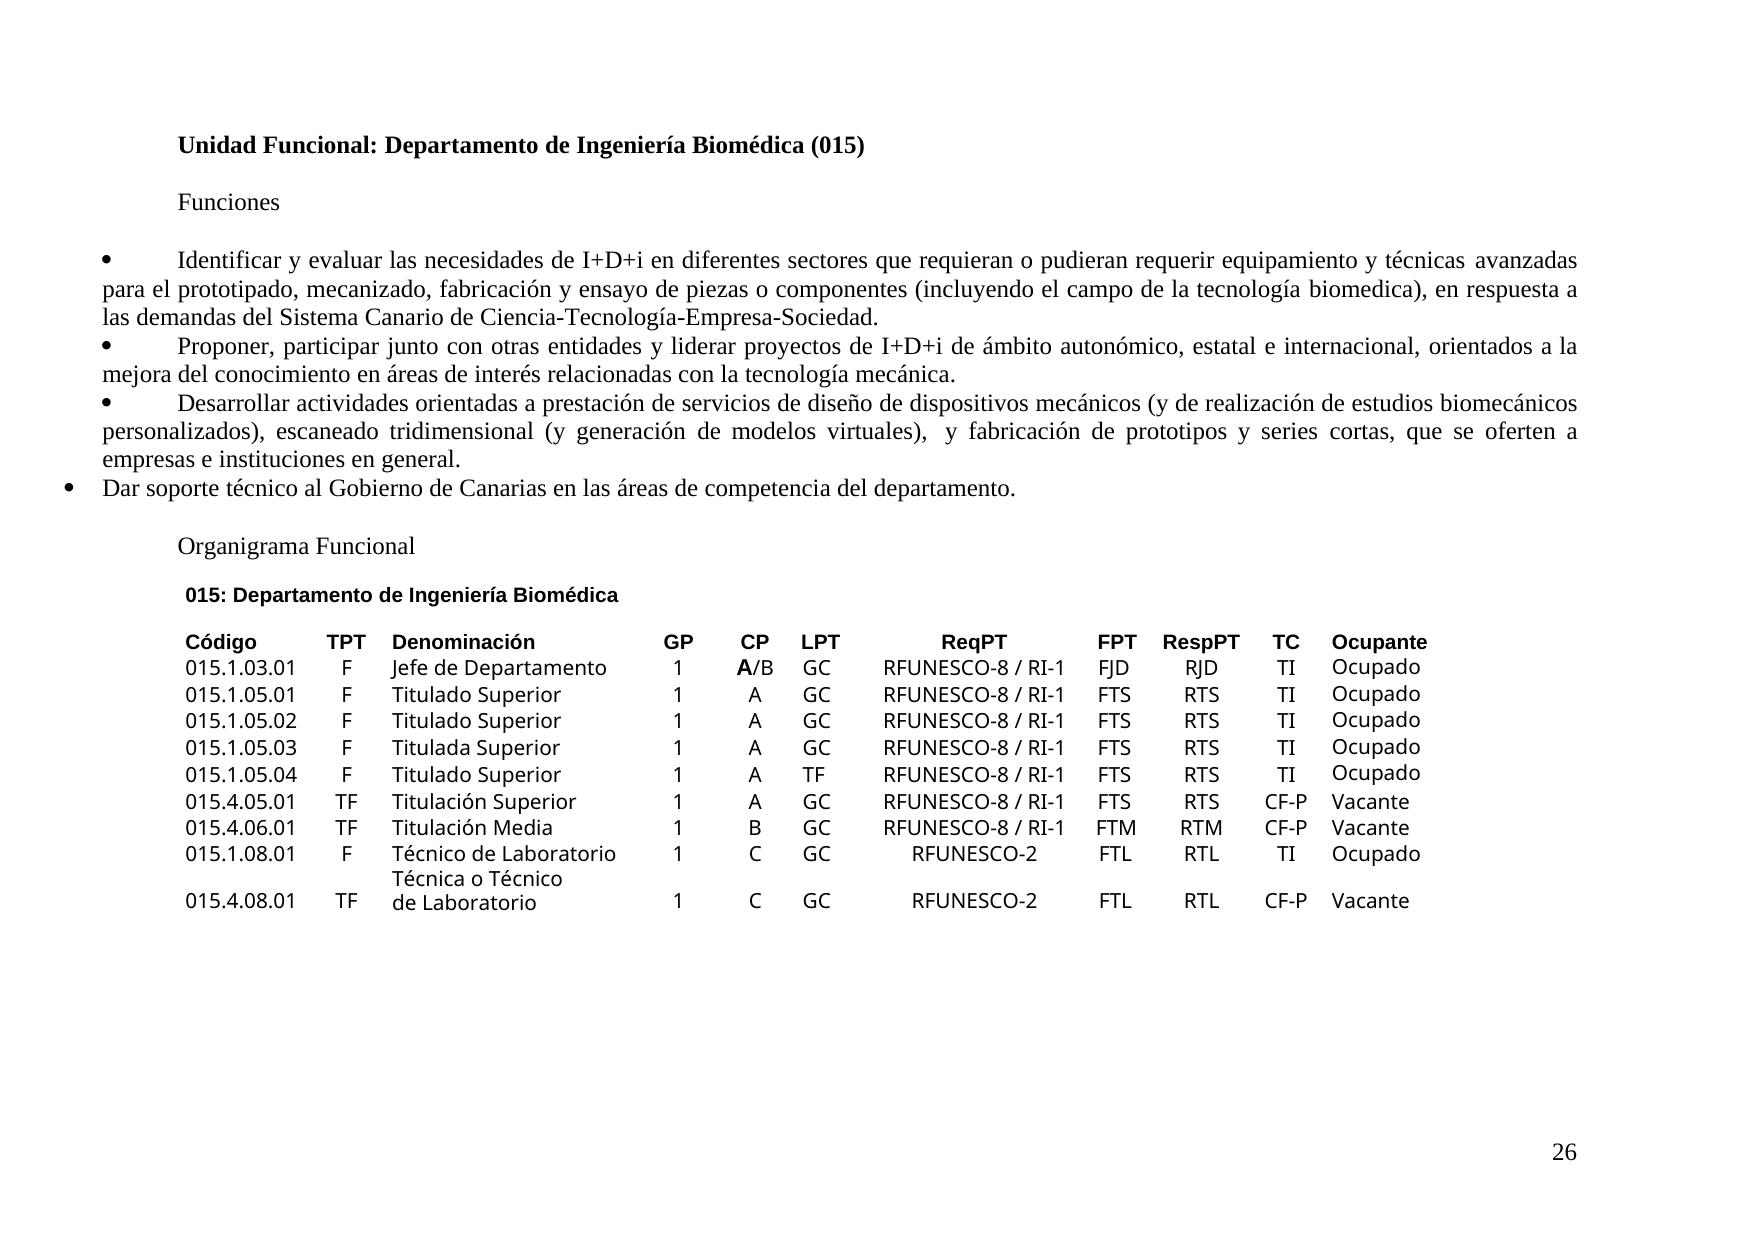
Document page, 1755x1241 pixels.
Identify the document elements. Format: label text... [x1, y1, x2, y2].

table_cell TF [311, 789, 379, 816]
table_cell F [311, 762, 379, 789]
table_cell Técnico de Laboratorio [379, 843, 634, 868]
table_cell FTL [1083, 868, 1151, 916]
table_cell FTS [1083, 682, 1151, 708]
table_cell RTS [1151, 682, 1251, 708]
table_cell A/B [715, 656, 787, 682]
table_cell Ocupado [1321, 656, 1448, 682]
table_cell F [311, 656, 379, 682]
table_cell 015.1.05.01 [164, 682, 311, 708]
table_cell RTM [1151, 816, 1251, 842]
table_cell TI [1251, 843, 1321, 868]
table_cell 015.1.05.02 [164, 709, 311, 735]
table_cell FTS [1083, 709, 1151, 735]
table_cell A [715, 735, 787, 762]
table_cell A [715, 709, 787, 735]
table_cell RFUNESCO-2 [859, 843, 1083, 868]
table_cell CF-P [1251, 868, 1321, 916]
table_cell 015.1.05.03 [164, 735, 311, 762]
table_cell Titulación Media [379, 816, 634, 842]
table_cell Titulado Superior [379, 709, 634, 735]
table_cell RFUNESCO-8 / RI-1 [859, 762, 1083, 789]
list Dar soporte técnico al Gobierno de Canarias en las áreas de competencia del departamento. [64, 473, 1600, 502]
table_cell Vacante [1321, 816, 1448, 842]
table_cell A [715, 682, 787, 708]
table_cell 1 [634, 816, 715, 842]
table_cell FTS [1083, 789, 1151, 816]
table_cell GC [787, 843, 859, 868]
table_cell RFUNESCO-8 / RI-1 [859, 656, 1083, 682]
list Proponer, participar junto con otras entidades y liderar proyectos de I+D+i de ámbito autonómico, estatal e internacional, orientados a la mejora del conocimiento en áreas de interés relacionadas con la tecnología mecánica. [102, 332, 1577, 388]
table_cell GC [787, 816, 859, 842]
table_cell RTS [1151, 789, 1251, 816]
table_header 015: Departamento de Ingeniería Biomédica [164, 584, 1448, 619]
table_cell 1 [634, 762, 715, 789]
table_cell Ocupado [1321, 682, 1448, 708]
table_cell 015.4.05.01 [164, 789, 311, 816]
table_cell FPT [1083, 620, 1151, 656]
table_cell TI [1251, 735, 1321, 762]
table_cell GC [787, 656, 859, 682]
table_cell RespPT [1151, 620, 1251, 656]
table_cell 015.4.06.01 [164, 816, 311, 842]
table_cell TI [1251, 762, 1321, 789]
table_cell F [311, 682, 379, 708]
table_cell Titulado Superior [379, 682, 634, 708]
table_cell Titulada Superior [379, 735, 634, 762]
table_cell Vacante [1321, 868, 1448, 916]
table_cell Jefe de Departamento [379, 656, 634, 682]
subtitle Unidad Funcional: Departamento de Ingeniería Biomédica (015) [177, 130, 1600, 159]
table_cell C [715, 868, 787, 916]
table_cell RFUNESCO-8 / RI-1 [859, 682, 1083, 708]
table_cell Técnica o Técnico de Laboratorio [379, 868, 634, 916]
table_cell 1 [634, 843, 715, 868]
table_cell TF [787, 762, 859, 789]
table_cell Ocupado [1321, 843, 1448, 868]
table_cell CF-P [1251, 816, 1321, 842]
table_cell RFUNESCO-8 / RI-1 [859, 789, 1083, 816]
table_cell 1 [634, 868, 715, 916]
table_cell TI [1251, 682, 1321, 708]
table_cell A [715, 762, 787, 789]
table_cell RTS [1151, 735, 1251, 762]
table_cell Ocupado [1321, 735, 1448, 762]
table_cell 1 [634, 735, 715, 762]
table_cell FTL [1083, 843, 1151, 868]
table_cell GC [787, 789, 859, 816]
table_cell GP [634, 620, 715, 656]
table_cell 015.1.08.01 [164, 843, 311, 868]
table_cell RTL [1151, 843, 1251, 868]
table_cell GC [787, 682, 859, 708]
table_cell TPT [311, 620, 379, 656]
table_cell RTS [1151, 762, 1251, 789]
table_cell 1 [634, 709, 715, 735]
table_cell GC [787, 868, 859, 916]
table_cell C [715, 843, 787, 868]
table_cell F [311, 709, 379, 735]
table_cell RTS [1151, 709, 1251, 735]
table_cell LPT [787, 620, 859, 656]
table_cell GC [787, 735, 859, 762]
table_cell CP [715, 620, 787, 656]
table_cell RFUNESCO-8 / RI-1 [859, 709, 1083, 735]
table_cell CF-P [1251, 789, 1321, 816]
table_cell RFUNESCO-2 [859, 868, 1083, 916]
table_cell FJD [1083, 656, 1151, 682]
table_cell 1 [634, 682, 715, 708]
table_cell Titulación Superior [379, 789, 634, 816]
table_cell TI [1251, 709, 1321, 735]
text Funciones [177, 187, 1600, 216]
list Identificar y evaluar las necesidades de I+D+i en diferentes sectores que requieran o pudieran requerir equipamiento y técnicas avanzadas para el prototipado, mecanizado, fabricación y ensayo de piezas o componentes (incluyendo el campo de la tecnología biomedica), en respuesta a las demandas del Sistema Canario de Ciencia-Tecnología-Empresa-Sociedad. [102, 245, 1577, 331]
table_cell 015.1.03.01 [164, 656, 311, 682]
table_cell FTM [1083, 816, 1151, 842]
table_cell FTS [1083, 762, 1151, 789]
table_cell TF [311, 816, 379, 842]
table_cell F [311, 843, 379, 868]
table_cell Vacante [1321, 789, 1448, 816]
table_cell 1 [634, 656, 715, 682]
list Desarrollar actividades orientadas a prestación de servicios de diseño de dispositivos mecánicos (y de realización de estudios biomecánicos personalizados), escaneado tridimensional (y generación de modelos virtuales), y fabricación de prototipos y series cortas, que se oferten a empresas e instituciones en general. [102, 388, 1577, 473]
table_cell GC [787, 709, 859, 735]
table_cell 015.4.08.01 [164, 868, 311, 916]
table_cell Ocupado [1321, 709, 1448, 735]
table_cell Titulado Superior [379, 762, 634, 789]
table_cell FTS [1083, 735, 1151, 762]
table_cell RJD [1151, 656, 1251, 682]
table_cell Ocupado [1321, 762, 1448, 789]
table_cell ReqPT [859, 620, 1083, 656]
table_cell RFUNESCO-8 / RI-1 [859, 816, 1083, 842]
table_cell TF [311, 868, 379, 916]
table_cell TI [1251, 656, 1321, 682]
table_cell F [311, 735, 379, 762]
table_cell Ocupante [1321, 620, 1448, 656]
table_cell A [715, 789, 787, 816]
table_cell Denominación [379, 620, 634, 656]
table_cell RTL [1151, 868, 1251, 916]
table_cell 015.1.05.04 [164, 762, 311, 789]
table_cell B [715, 816, 787, 842]
table_cell Código [164, 620, 311, 656]
table_cell TC [1251, 620, 1321, 656]
table_cell RFUNESCO-8 / RI-1 [859, 735, 1083, 762]
text Organigrama Funcional [177, 531, 1600, 559]
table_cell 1 [634, 789, 715, 816]
